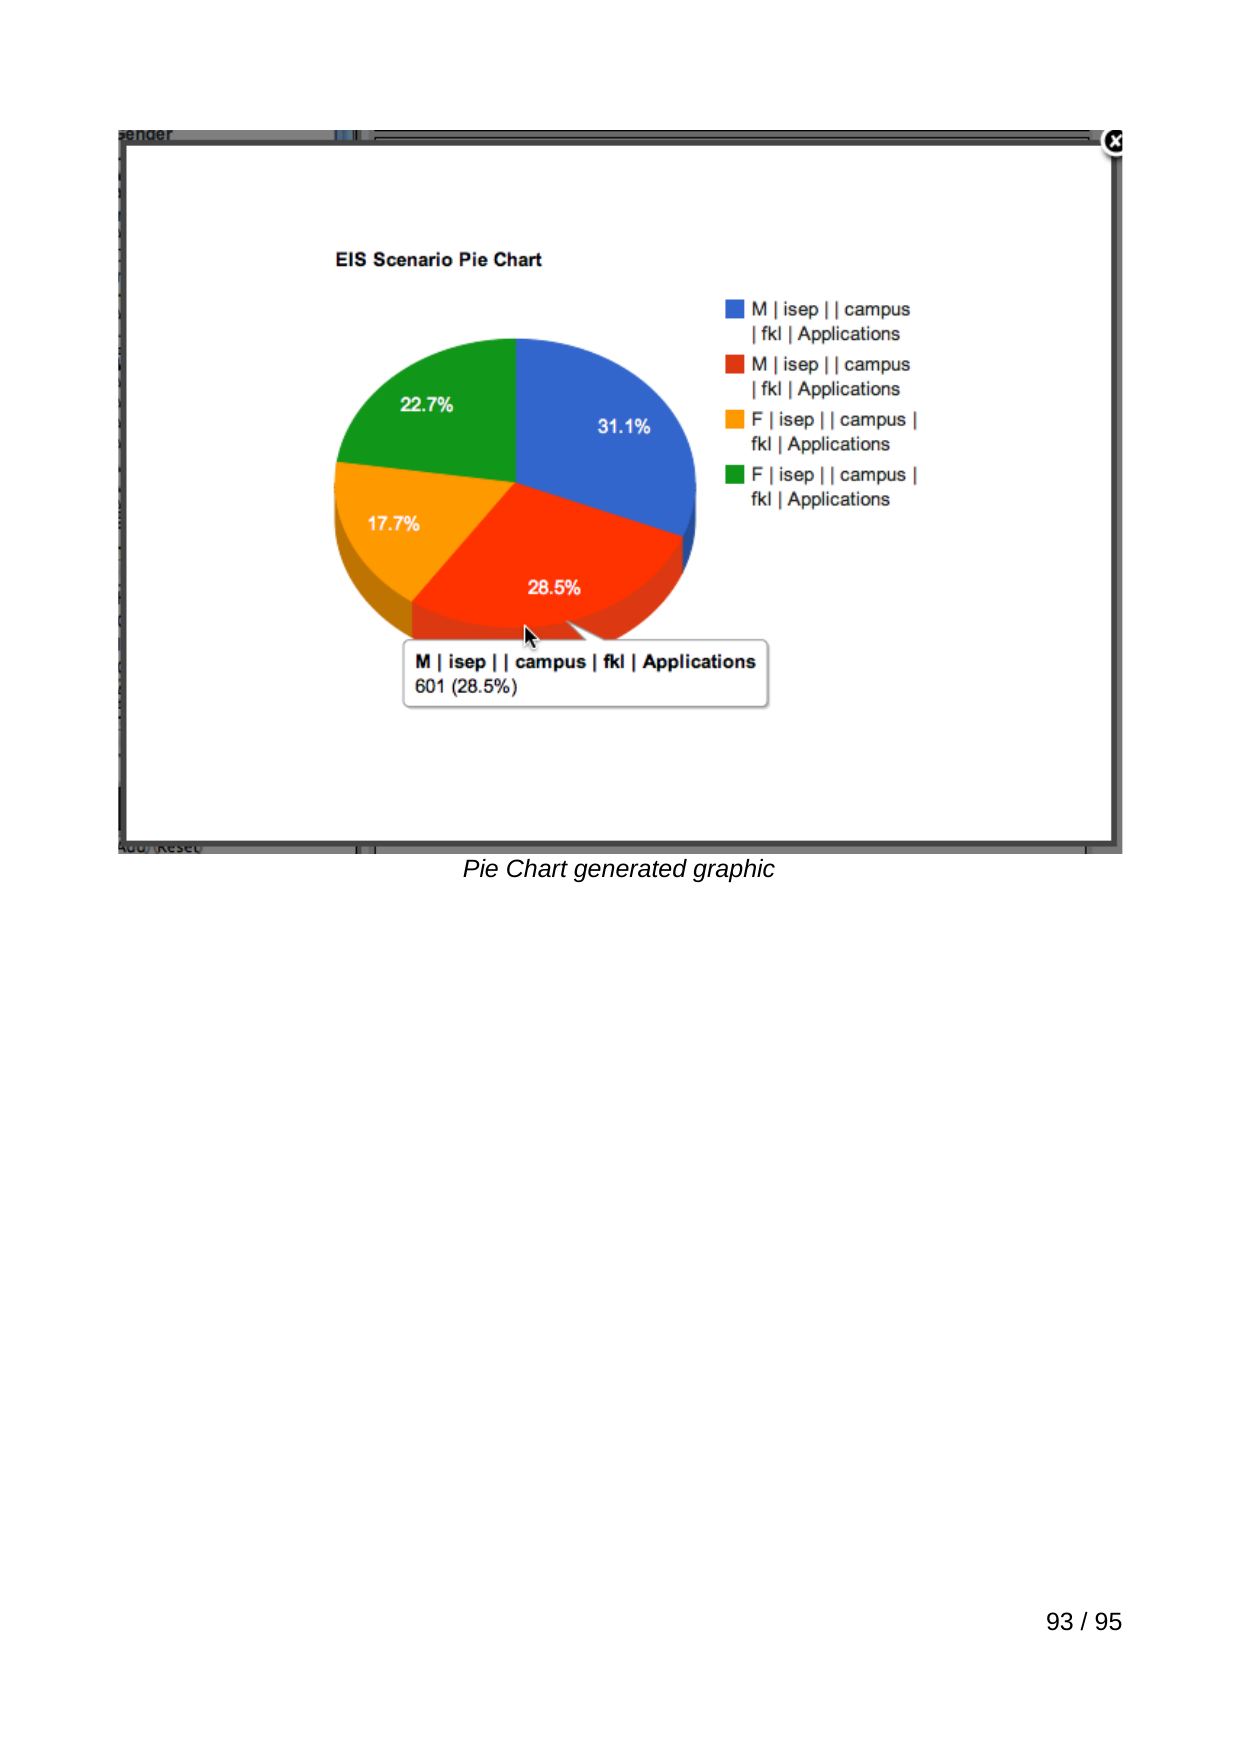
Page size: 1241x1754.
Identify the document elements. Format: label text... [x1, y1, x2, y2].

picture [118, 130, 1123, 854]
text Pie Chart generated graphic [118, 854, 1122, 882]
